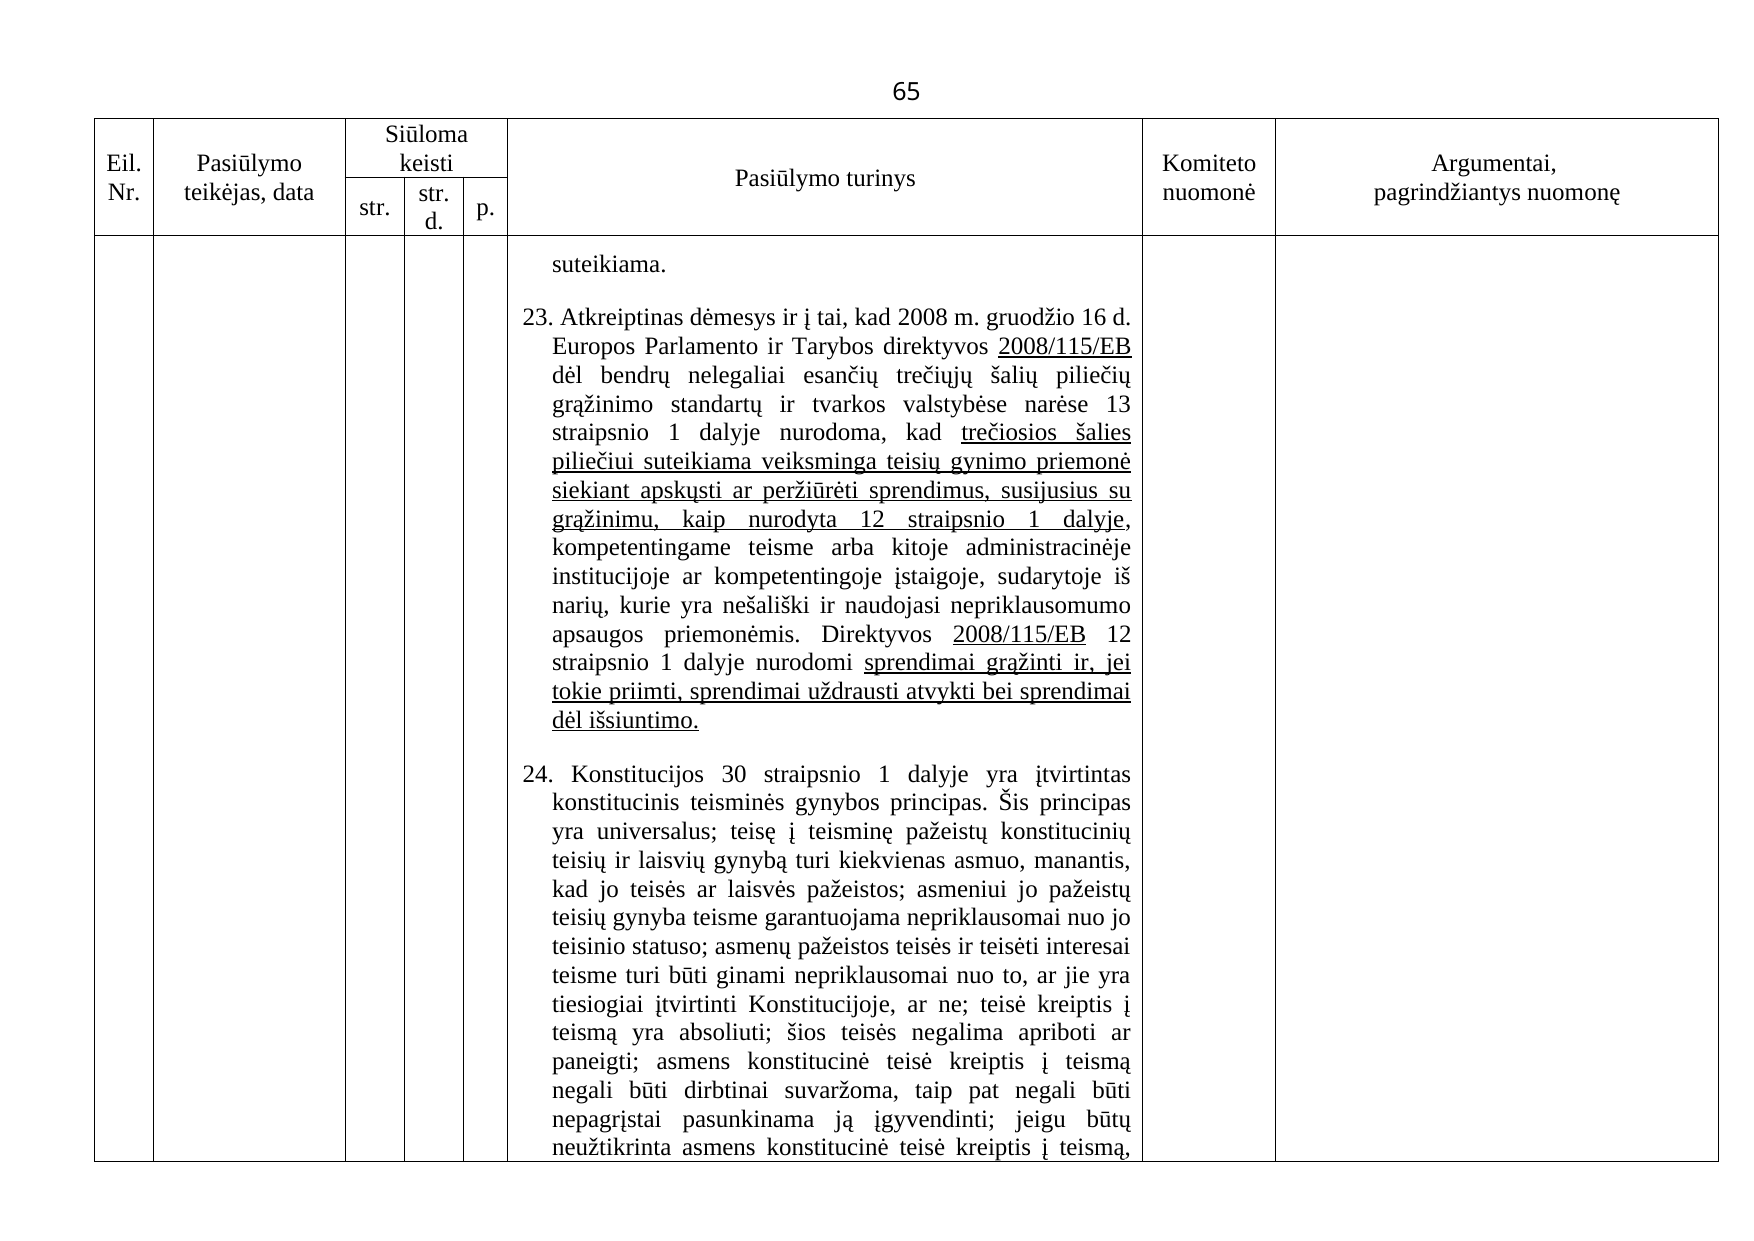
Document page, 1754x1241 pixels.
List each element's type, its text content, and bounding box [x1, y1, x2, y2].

table_cell [1143, 236, 1275, 1161]
table_cell [405, 236, 463, 1161]
table_cell [464, 236, 507, 1161]
table_header Argumentai, pagrindžiantys nuomonę [1276, 119, 1718, 235]
table_header Pasiūlymo teikėjas, data [154, 119, 345, 235]
table_header Eil. Nr. [95, 119, 153, 235]
table_header Pasiūlymo turinys [508, 119, 1142, 235]
table_cell str. [346, 178, 404, 235]
table_cell [154, 236, 345, 1161]
table_header Komiteto nuomonė [1143, 119, 1275, 235]
table_cell suteikiama. 23. Atkreiptinas dėmesys ir į tai, kad 2008 m. gruodžio 16 d. Europos Parlamento ir Tarybos direktyvos 2008/115/EB dėl bendrų nelegaliai esančių trečiųjų šalių piliečių grąžinimo standartų ir tvarkos valstybėse narėse 13 straipsnio 1 dalyje nurodoma, kad trečiosios šalies piliečiui suteikiama veiksminga teisių gynimo priemonė siekiant apskųsti ar peržiūrėti sprendimus, susijusius su grąžinimu, kaip nurodyta 12 straipsnio 1 dalyje, kompetentingame teisme arba kitoje administracinėje institucijoje ar kompetentingoje įstaigoje, sudarytoje iš narių, kurie yra nešališki ir naudojasi nepriklausomumo apsaugos priemonėmis. Direktyvos 2008/115/EB 12 straipsnio 1 dalyje nurodomi sprendimai grąžinti ir, jei tokie priimti, sprendimai uždrausti atvykti bei sprendimai dėl išsiuntimo. 24. Konstitucijos 30 straipsnio 1 dalyje yra įtvirtintas konstitucinis teisminės gynybos principas. Šis principas yra universalus; teisę į teisminę pažeistų konstitucinių teisių ir laisvių gynybą turi kiekvienas asmuo, manantis, kad jo teisės ar laisvės pažeistos; asmeniui jo pažeistų teisių gynyba teisme garantuojama nepriklausomai nuo jo teisinio statuso; asmenų pažeistos teisės ir teisėti interesai teisme turi būti ginami nepriklausomai nuo to, ar jie yra tiesiogiai įtvirtinti Konstitucijoje, ar ne; teisė kreiptis į teismą yra absoliuti; šios teisės negalima apriboti ar paneigti; asmens konstitucinė teisė kreiptis į teismą negali būti dirbtinai suvaržoma, taip pat negali būti nepagrįstai pasunkinama ją įgyvendinti; jeigu būtų neužtikrinta asmens konstitucinė teisė kreiptis į teismą, [508, 236, 1142, 1161]
table_cell [346, 236, 404, 1161]
table_cell [95, 236, 153, 1161]
table_cell [1276, 236, 1718, 1161]
table_header Siūloma keisti [346, 119, 507, 177]
table_cell p. [464, 178, 507, 235]
table_cell str. d. [405, 178, 463, 235]
